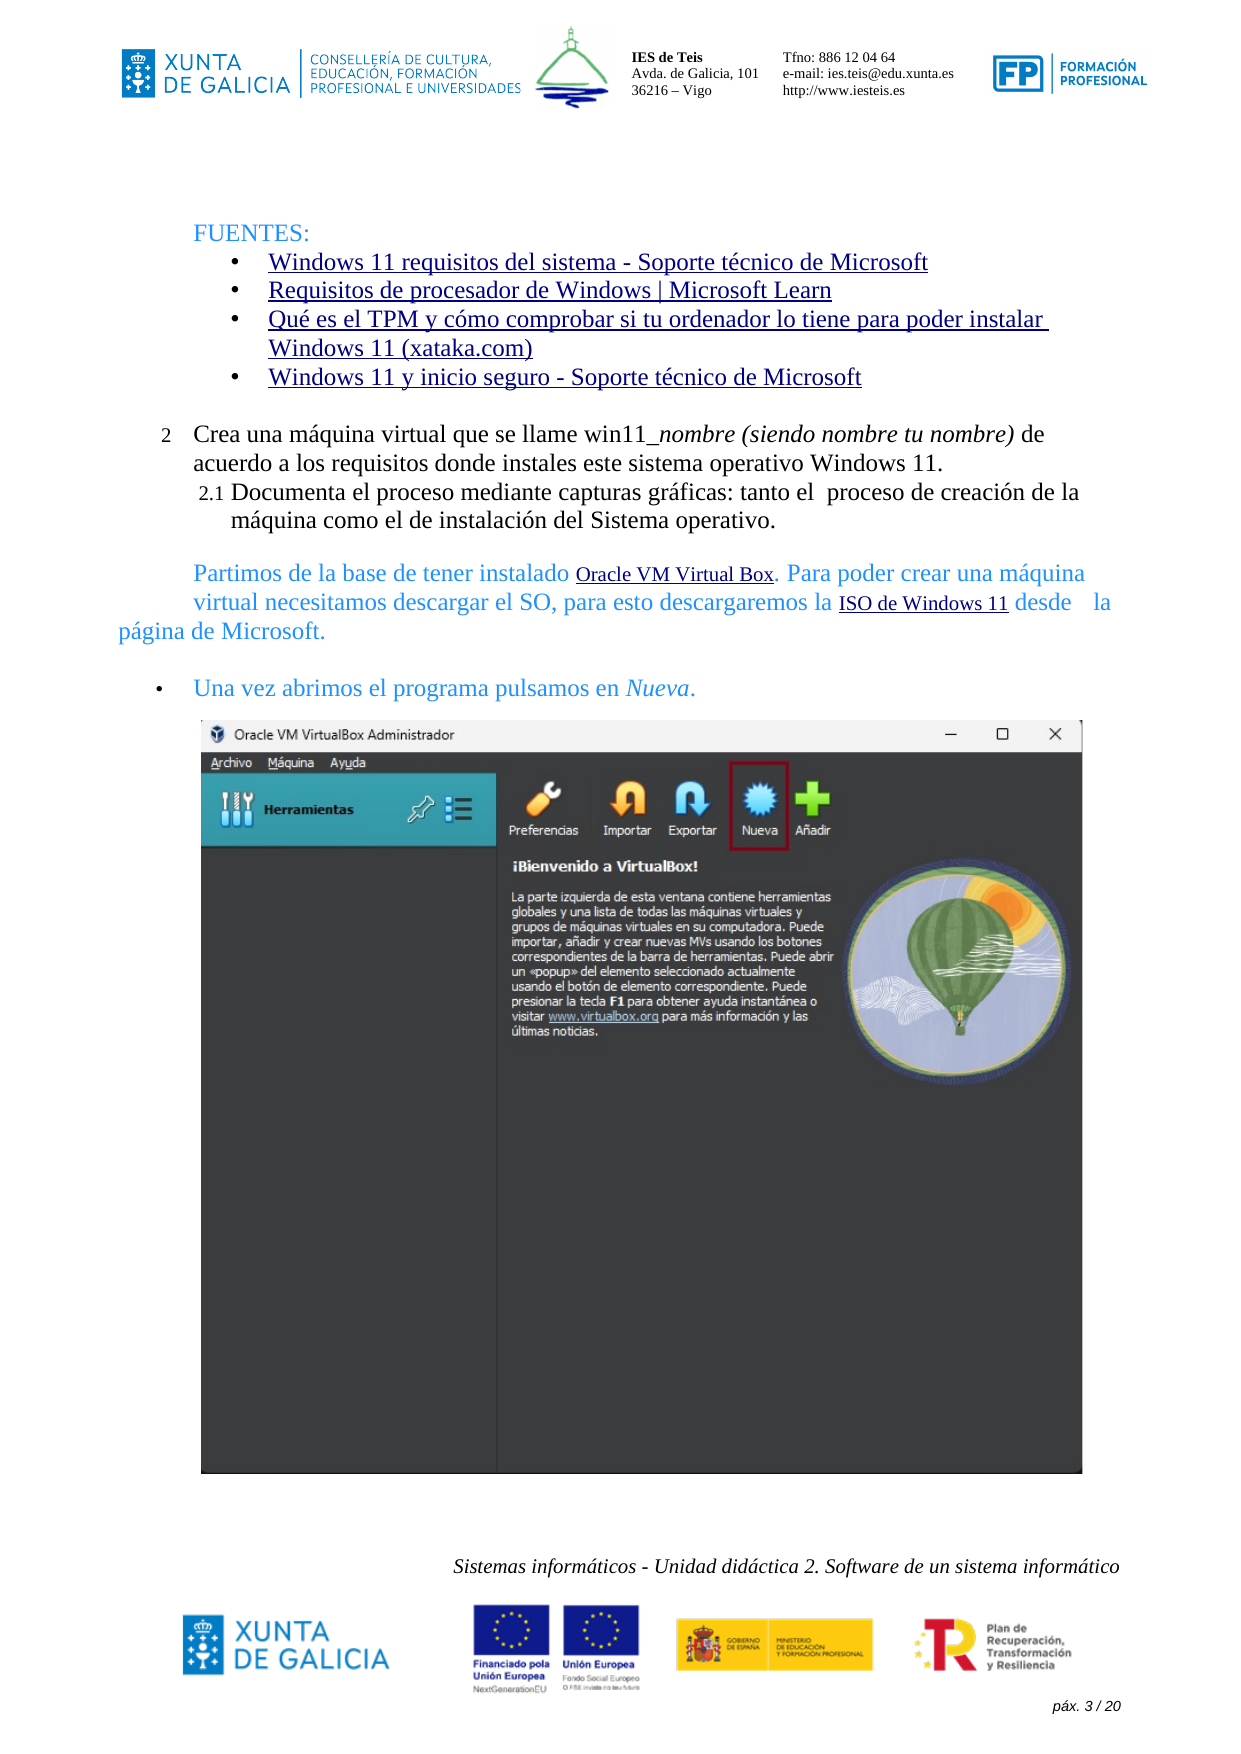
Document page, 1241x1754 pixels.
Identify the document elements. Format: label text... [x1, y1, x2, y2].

text FUENTES: [118, 218, 1122, 247]
picture [182, 1593, 1085, 1700]
list Crea una máquina virtual que se llame win11_nombre (siendo nombre tu nombre) de acuerdo a los requisitos donde instales este sistema operativo Windows 11. [156, 419, 1122, 477]
picture [534, 25, 611, 110]
text Partimos de la base de tener instalado Oracle VM Virtual Box. Para poder crear una máquina virtual necesitamos descargar el SO, para esto descargaremos la ISO de Windows 11 desde la página de Microsoft. [118, 558, 1122, 644]
list Una vez abrimos el programa pulsamos en Nueva. [156, 673, 1122, 702]
list Qué es el TPM y cómo comprobar si tu ordenador lo tiene para poder instalar Windows 11 (xataka.com) [231, 304, 1122, 362]
list Documenta el proceso mediante capturas gráficas: tanto el proceso de creación de la máquina como el de instalación del Sistema operativo. [193, 477, 1122, 534]
list Windows 11 requisitos del sistema - Soporte técnico de Microsoft [231, 247, 1122, 275]
list Windows 11 y inicio seguro - Soporte técnico de Microsoft [231, 362, 1122, 390]
picture [121, 49, 521, 98]
picture [201, 720, 1083, 1474]
picture [989, 50, 1153, 97]
list Requisitos de procesador de Windows | Microsoft Learn [231, 275, 1122, 304]
